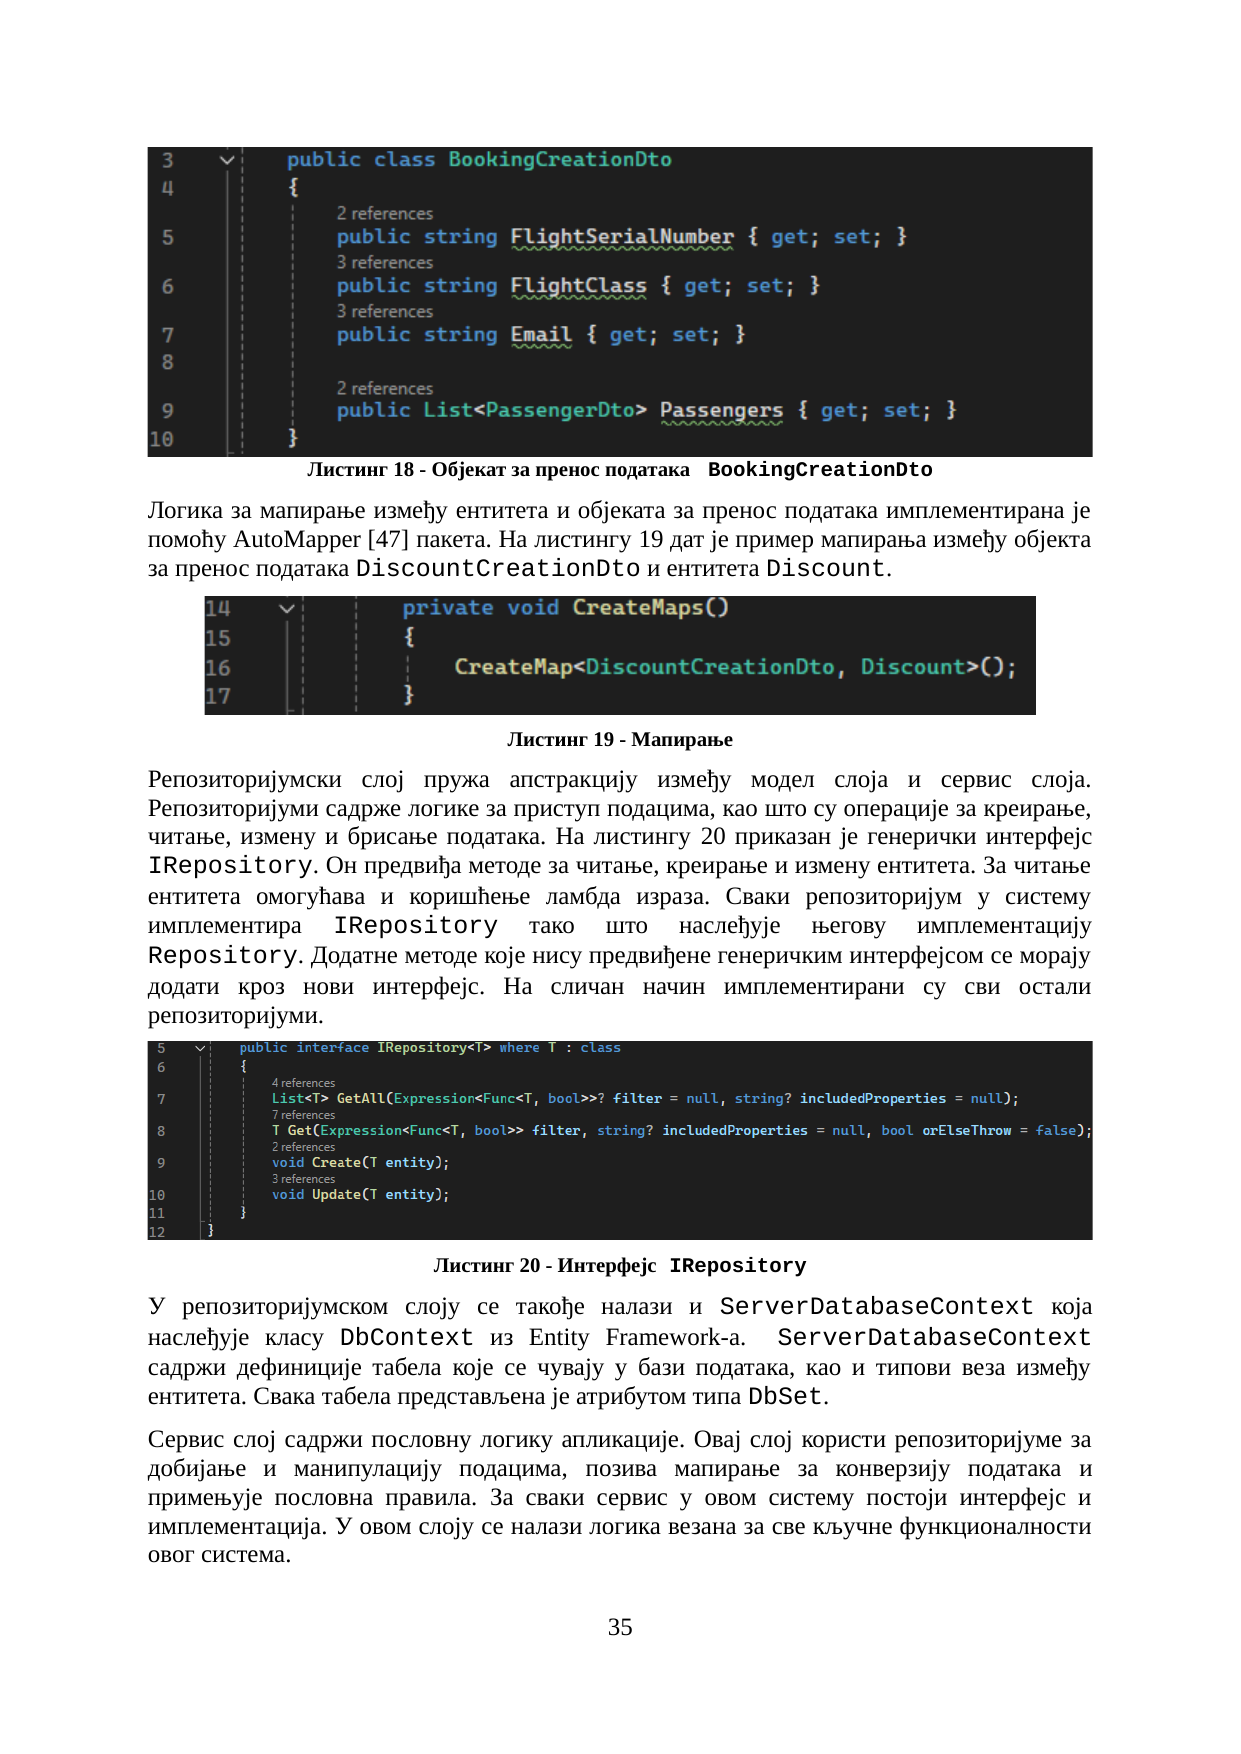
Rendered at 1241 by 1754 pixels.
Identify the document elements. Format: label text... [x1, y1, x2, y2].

text Сервис слој садржи пословну логику апликације. Овај слој користи репозиторијуме за добијање и манипулацију подацима, позива мапирање за конверзију података и примењује пословна правила. За сваки сервис у овом систему постоји интерфејс и имплементација. У овом слоју се налази логика везана за све кључне функционалности овог система. [148, 1424, 1092, 1568]
text Логика за мапирање између ентитета и објеката за пренос података имплементирана је помоћу AutoMapper [47] пакета. На листингу 19 дат је пример мапирања између објекта за пренос података DiscountCreationDto и ентитета Discount. [148, 495, 1092, 584]
picture [147, 147, 1093, 457]
text Листинг 19 - Мапирање [148, 727, 1092, 751]
picture [147, 1041, 1093, 1240]
text Репозиторијумски слој пружа апстракцију између модел слоја и сервис слоја. Репозиторијуми садрже логике за приступ подацима, као што су операције за креирање, читање, измену и брисање података. На листингу 20 приказан је генерички интерфејс IRepository. Он предвиђа методе за читање, креирање и измену ентитета. За читање ентитета омогућава и коришћење ламбда израза. Сваки репозиторијум у систему имплементира IRepository тако што наслеђује његову имплементацију Repository. Додатне методе које нису предвиђене генеричким интерфејсом се морају додати кроз нови интерфејс. На сличан начин имплементирани су сви остали репозиторијуми. [148, 764, 1092, 1029]
text Листинг 20 - Интерфејс IRepository [148, 1240, 1092, 1278]
text Листинг 18 - Објекат за пренос података BookingCreationDto [148, 457, 1092, 483]
text У репозиторијумском слоју се такође налази и ServerDatabaseContext која наслеђује класу DbContext из Entity Framework-a. ServerDatabaseContext садржи дефиниције табела које се чувају у бази података, као и типови веза између ентитета. Свака табела представљена је атрибутом типа DbSet. [148, 1291, 1092, 1412]
picture [204, 596, 1036, 715]
